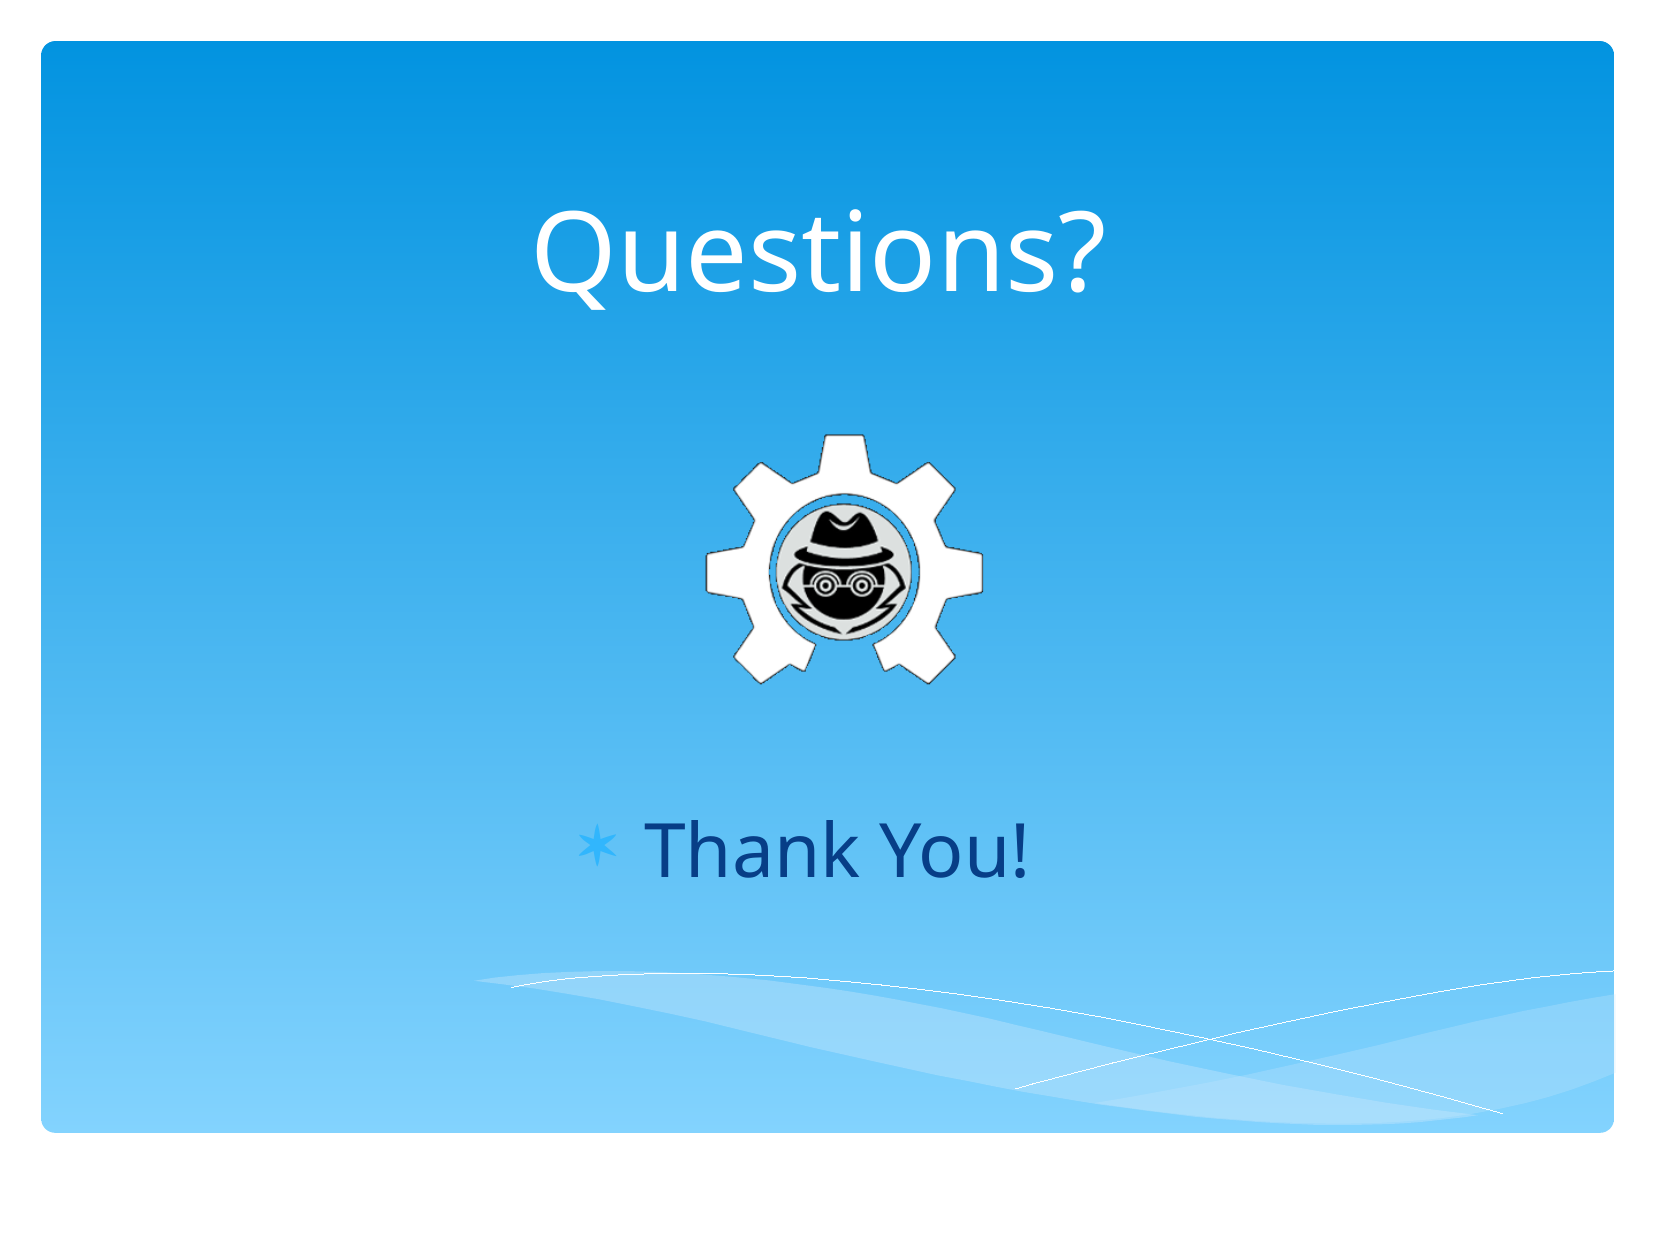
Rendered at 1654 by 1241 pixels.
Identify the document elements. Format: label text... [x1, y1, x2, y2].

title Questions? [75, 133, 1564, 361]
picture [700, 415, 990, 705]
list Thank You! [565, 795, 1171, 976]
